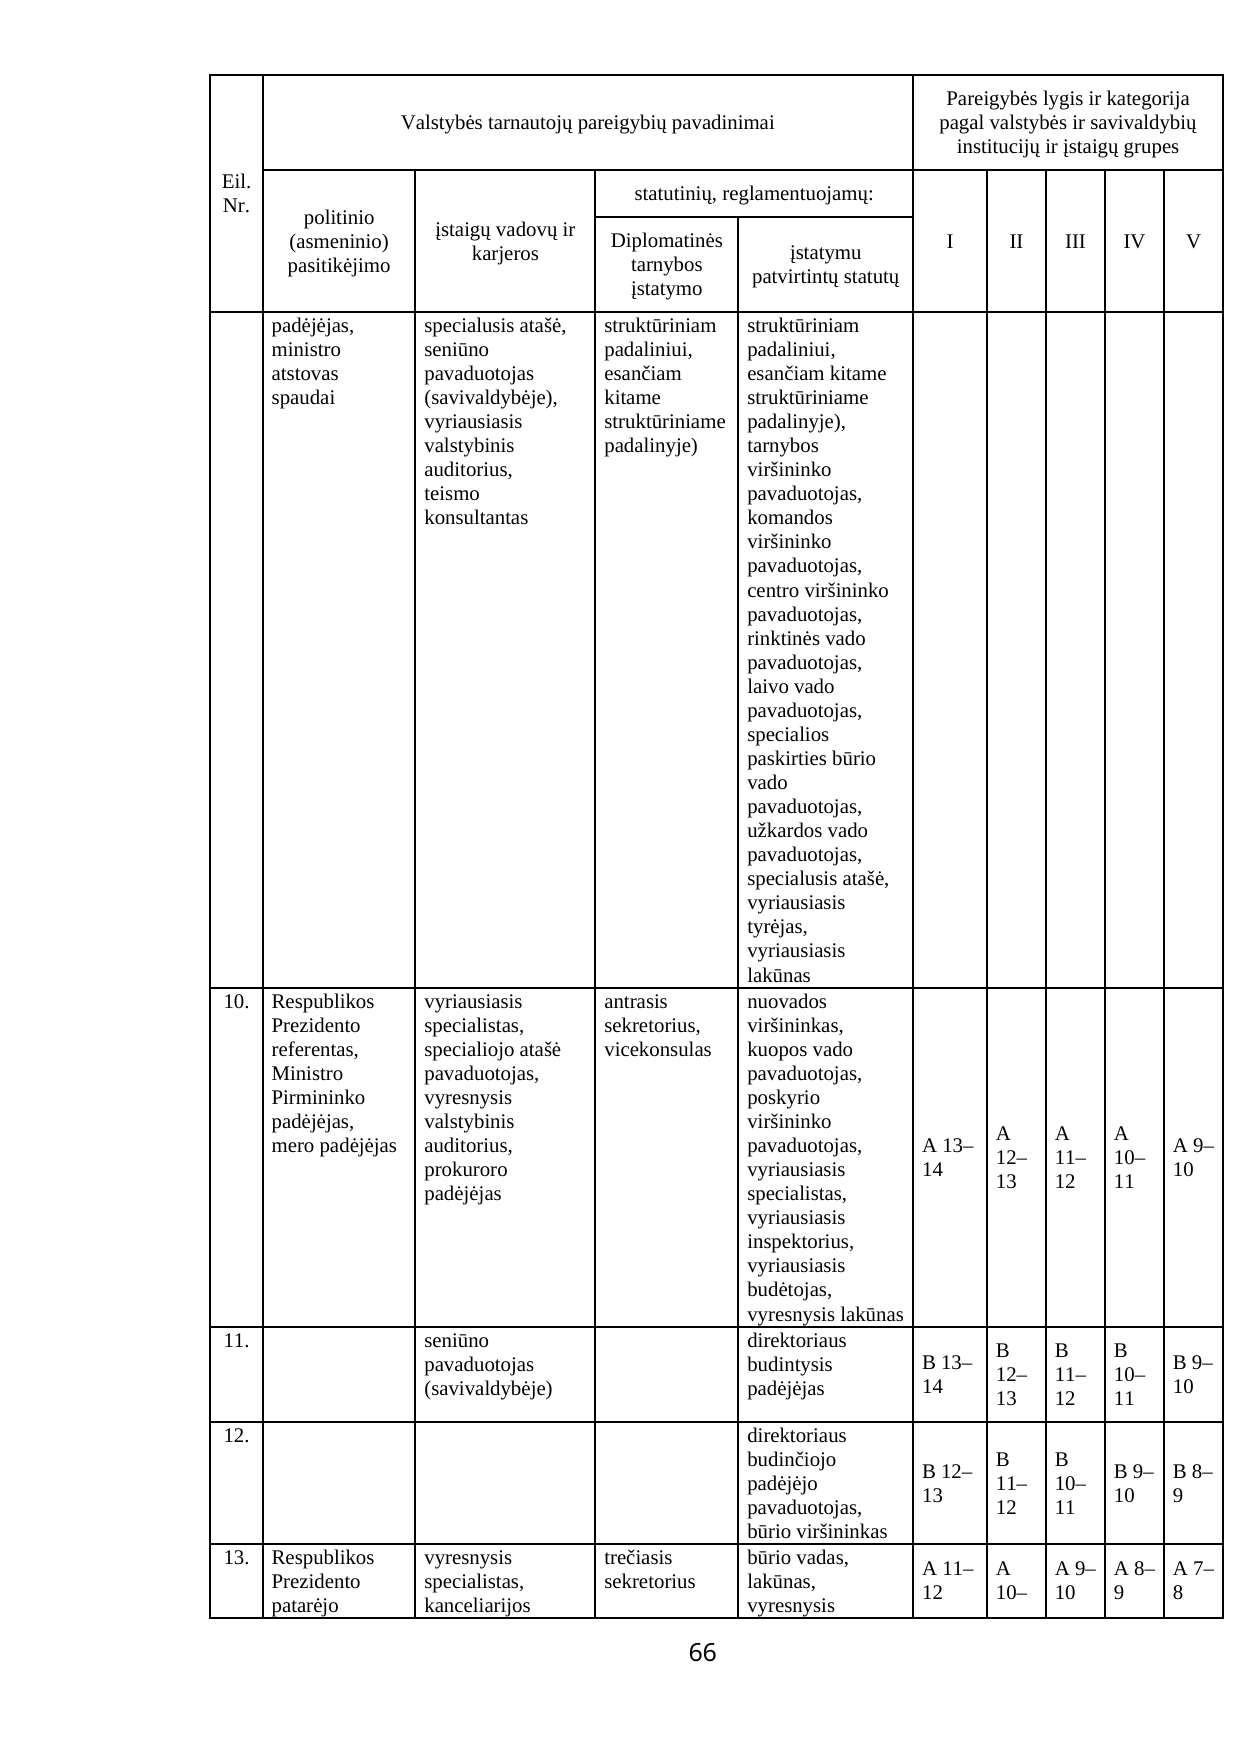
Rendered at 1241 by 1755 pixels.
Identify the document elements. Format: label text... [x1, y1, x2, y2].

table_cell A 7–8 [1165, 1545, 1222, 1617]
table_cell I [914, 171, 986, 311]
table_cell seniūno pavaduotojas (savivaldybėje) [416, 1328, 594, 1421]
table_cell [596, 1423, 737, 1543]
table_header Eil. Nr. [211, 76, 262, 311]
table_cell [1047, 313, 1104, 987]
table_cell A 9–10 [1165, 989, 1222, 1326]
table_cell II [988, 171, 1045, 311]
table_cell Respublikos Prezidento referentas, Ministro Pirmininko padėjėjas, mero padėjėjas [264, 989, 414, 1326]
table_cell B 10–11 [1106, 1328, 1163, 1421]
table_cell 11. [211, 1328, 262, 1421]
table_cell A 13–14 [914, 989, 986, 1326]
table_cell Diplomatinės tarnybos įstatymo [596, 218, 737, 311]
table_cell antrasis sekretorius, vicekonsulas [596, 989, 737, 1326]
table_cell B 8–9 [1165, 1423, 1222, 1543]
table_cell [914, 313, 986, 987]
table_cell padėjėjas, ministro atstovas spaudai [264, 313, 414, 987]
table_cell statutinių, reglamentuojamų: [596, 171, 912, 216]
table_cell [264, 1328, 414, 1421]
table_cell trečiasis sekretorius [596, 1545, 737, 1617]
table_cell struktūriniam padaliniui, esančiam kitame struktūriniame padalinyje) [596, 313, 737, 987]
table_cell B 11–12 [1047, 1328, 1104, 1421]
table_cell 13. [211, 1545, 262, 1617]
table_cell nuovados viršininkas, kuopos vado pavaduotojas, poskyrio viršininko pavaduotojas, vyriausiasis specialistas, vyriausiasis inspektorius, vyriausiasis budėtojas, vyresnysis lakūnas [739, 989, 912, 1326]
table_cell būrio vadas, lakūnas, vyresnysis [739, 1545, 912, 1617]
table_cell A 10–11 [1106, 989, 1163, 1326]
table_cell III [1047, 171, 1104, 311]
table_cell [264, 1423, 414, 1543]
table_cell [416, 1423, 594, 1543]
table_cell [988, 313, 1045, 987]
table_cell vyresnysis specialistas, kanceliarijos [416, 1545, 594, 1617]
table_cell politinio (asmeninio) pasitikėjimo [264, 171, 414, 311]
table_cell struktūriniam padaliniui, esančiam kitame struktūriniame padalinyje), tarnybos viršininko pavaduotojas, komandos viršininko pavaduotojas, centro viršininko pavaduotojas, rinktinės vado pavaduotojas, laivo vado pavaduotojas, specialios paskirties būrio vado pavaduotojas, užkardos vado pavaduotojas, specialusis atašė, vyriausiasis tyrėjas, vyriausiasis lakūnas [739, 313, 912, 987]
table_cell direktoriaus budinčiojo padėjėjo pavaduotojas, būrio viršininkas [739, 1423, 912, 1543]
table_cell A 12–13 [988, 989, 1045, 1326]
table_cell A 11–12 [914, 1545, 986, 1617]
table_cell [211, 313, 262, 987]
table_cell įstaigų vadovų ir karjeros [416, 171, 594, 311]
table_cell B 13–14 [914, 1328, 986, 1421]
table_cell B 10–11 [1047, 1423, 1104, 1543]
table_header Valstybės tarnautojų pareigybių pavadinimai [264, 76, 912, 169]
table_header Pareigybės lygis ir kategorija pagal valstybės ir savivaldybių institucijų ir įstaigų grupes [914, 76, 1222, 169]
table_cell [1106, 313, 1163, 987]
table_cell direktoriaus budintysis padėjėjas [739, 1328, 912, 1421]
table_cell B 9–10 [1165, 1328, 1222, 1421]
table_cell [596, 1328, 737, 1421]
table_cell A 11–12 [1047, 989, 1104, 1326]
table_cell B 11–12 [988, 1423, 1045, 1543]
table_cell vyriausiasis specialistas, specialiojo atašė pavaduotojas, vyresnysis valstybinis auditorius, prokuroro padėjėjas [416, 989, 594, 1326]
table_cell Respublikos Prezidento patarėjo [264, 1545, 414, 1617]
table_cell įstatymu patvirtintų statutų [739, 218, 912, 311]
table_cell [1165, 313, 1222, 987]
table_cell V [1165, 171, 1222, 311]
table_cell B 12–13 [914, 1423, 986, 1543]
table_cell A 9–10 [1047, 1545, 1104, 1617]
table_cell A 8–9 [1106, 1545, 1163, 1617]
table_cell B 12–13 [988, 1328, 1045, 1421]
table_cell IV [1106, 171, 1163, 311]
table_cell 10. [211, 989, 262, 1326]
table_cell A 10– [988, 1545, 1045, 1617]
table_cell specialusis atašė, seniūno pavaduotojas (savivaldybėje), vyriausiasis valstybinis auditorius, teismo konsultantas [416, 313, 594, 987]
table_cell B 9–10 [1106, 1423, 1163, 1543]
table_cell 12. [211, 1423, 262, 1543]
